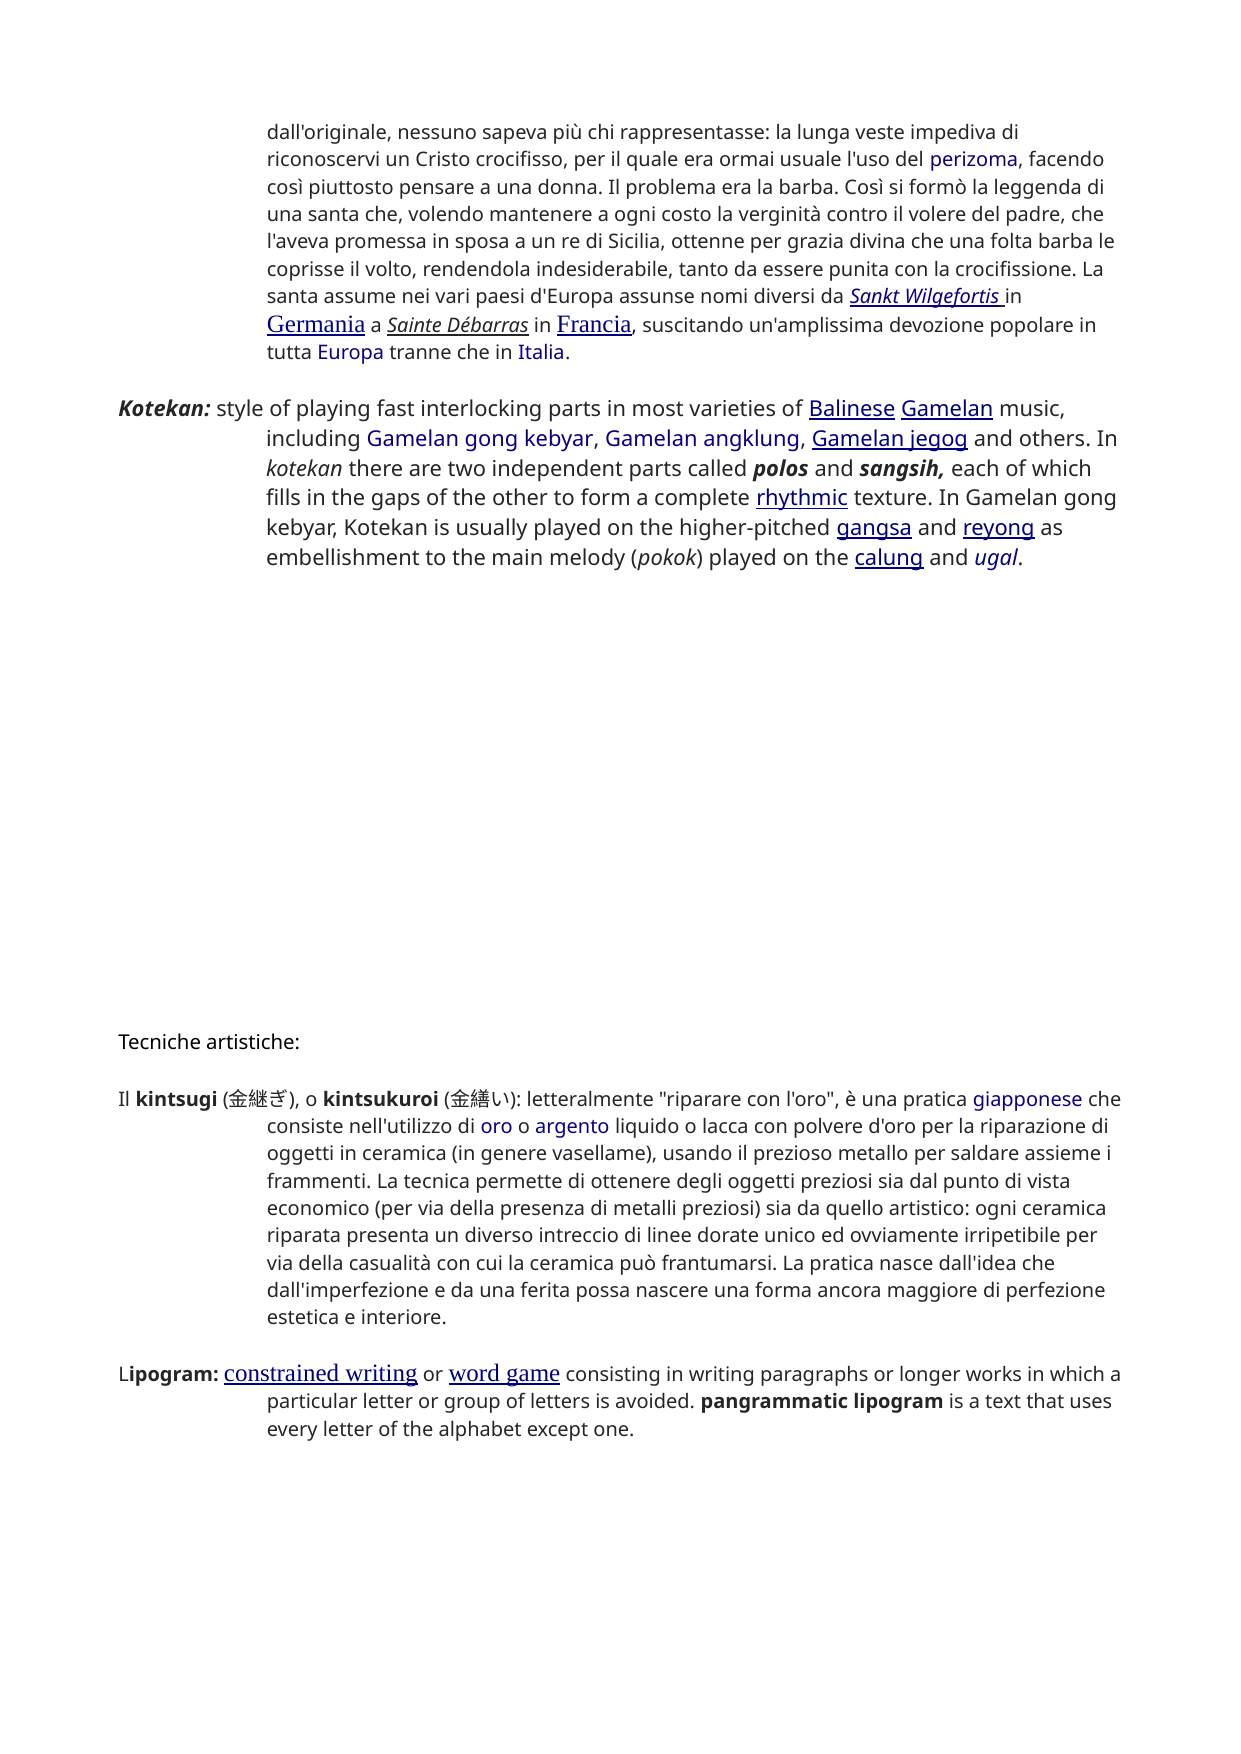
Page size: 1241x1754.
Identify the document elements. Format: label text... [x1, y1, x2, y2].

text Lipogram: constrained writing or word game consisting in writing paragraphs or longer works in which a particular letter or group of letters is avoided. pangrammatic lipogram is a text that uses every letter of the alphabet except one. [118, 1358, 1122, 1442]
text Kotekan: style of playing fast interlocking parts in most varieties of Balinese Gamelan music, including Gamelan gong kebyar, Gamelan angklung, Gamelan jegog and others. In kotekan there are two independent parts called polos and sangsih, each of which fills in the gaps of the other to form a complete rhythmic texture. In Gamelan gong kebyar, Kotekan is usually played on the higher-pitched gangsa and reyong as embellishment to the main melody (pokok) played on the calung and ugal. [118, 393, 1122, 572]
text dall'originale, nessuno sapeva più chi rappresentasse: la lunga veste impediva di riconoscervi un Cristo crocifisso, per il quale era ormai usuale l'uso del perizoma, facendo così piuttosto pensare a una donna. Il problema era la barba. Così si formò la leggenda di una santa che, volendo mantenere a ogni costo la verginità contro il volere del padre, che l'aveva promessa in sposa a un re di Sicilia, ottenne per grazia divina che una folta barba le coprisse il volto, rendendola indesiderabile, tanto da essere punita con la crocifissione. La santa assume nei vari paesi d'Europa assunse nomi diversi da Sankt Wilgefortis in Germania a Sainte Débarras in Francia, suscitando un'amplissima devozione popolare in tutta Europa tranne che in Italia. [118, 118, 1122, 366]
text Tecniche artistiche: [118, 1028, 1122, 1055]
text Il kintsugi (金継ぎ), o kintsukuroi (金繕い): letteralmente "riparare con l'oro", è una pratica giapponese che consiste nell'utilizzo di oro o argento liquido o lacca con polvere d'oro per la riparazione di oggetti in ceramica (in genere vasellame), usando il prezioso metallo per saldare assieme i frammenti. La tecnica permette di ottenere degli oggetti preziosi sia dal punto di vista economico (per via della presenza di metalli preziosi) sia da quello artistico: ogni ceramica riparata presenta un diverso intreccio di linee dorate unico ed ovviamente irripetibile per via della casualità con cui la ceramica può frantumarsi. La pratica nasce dall'idea che dall'imperfezione e da una ferita possa nascere una forma ancora maggiore di perfezione estetica e interiore. [118, 1083, 1122, 1331]
